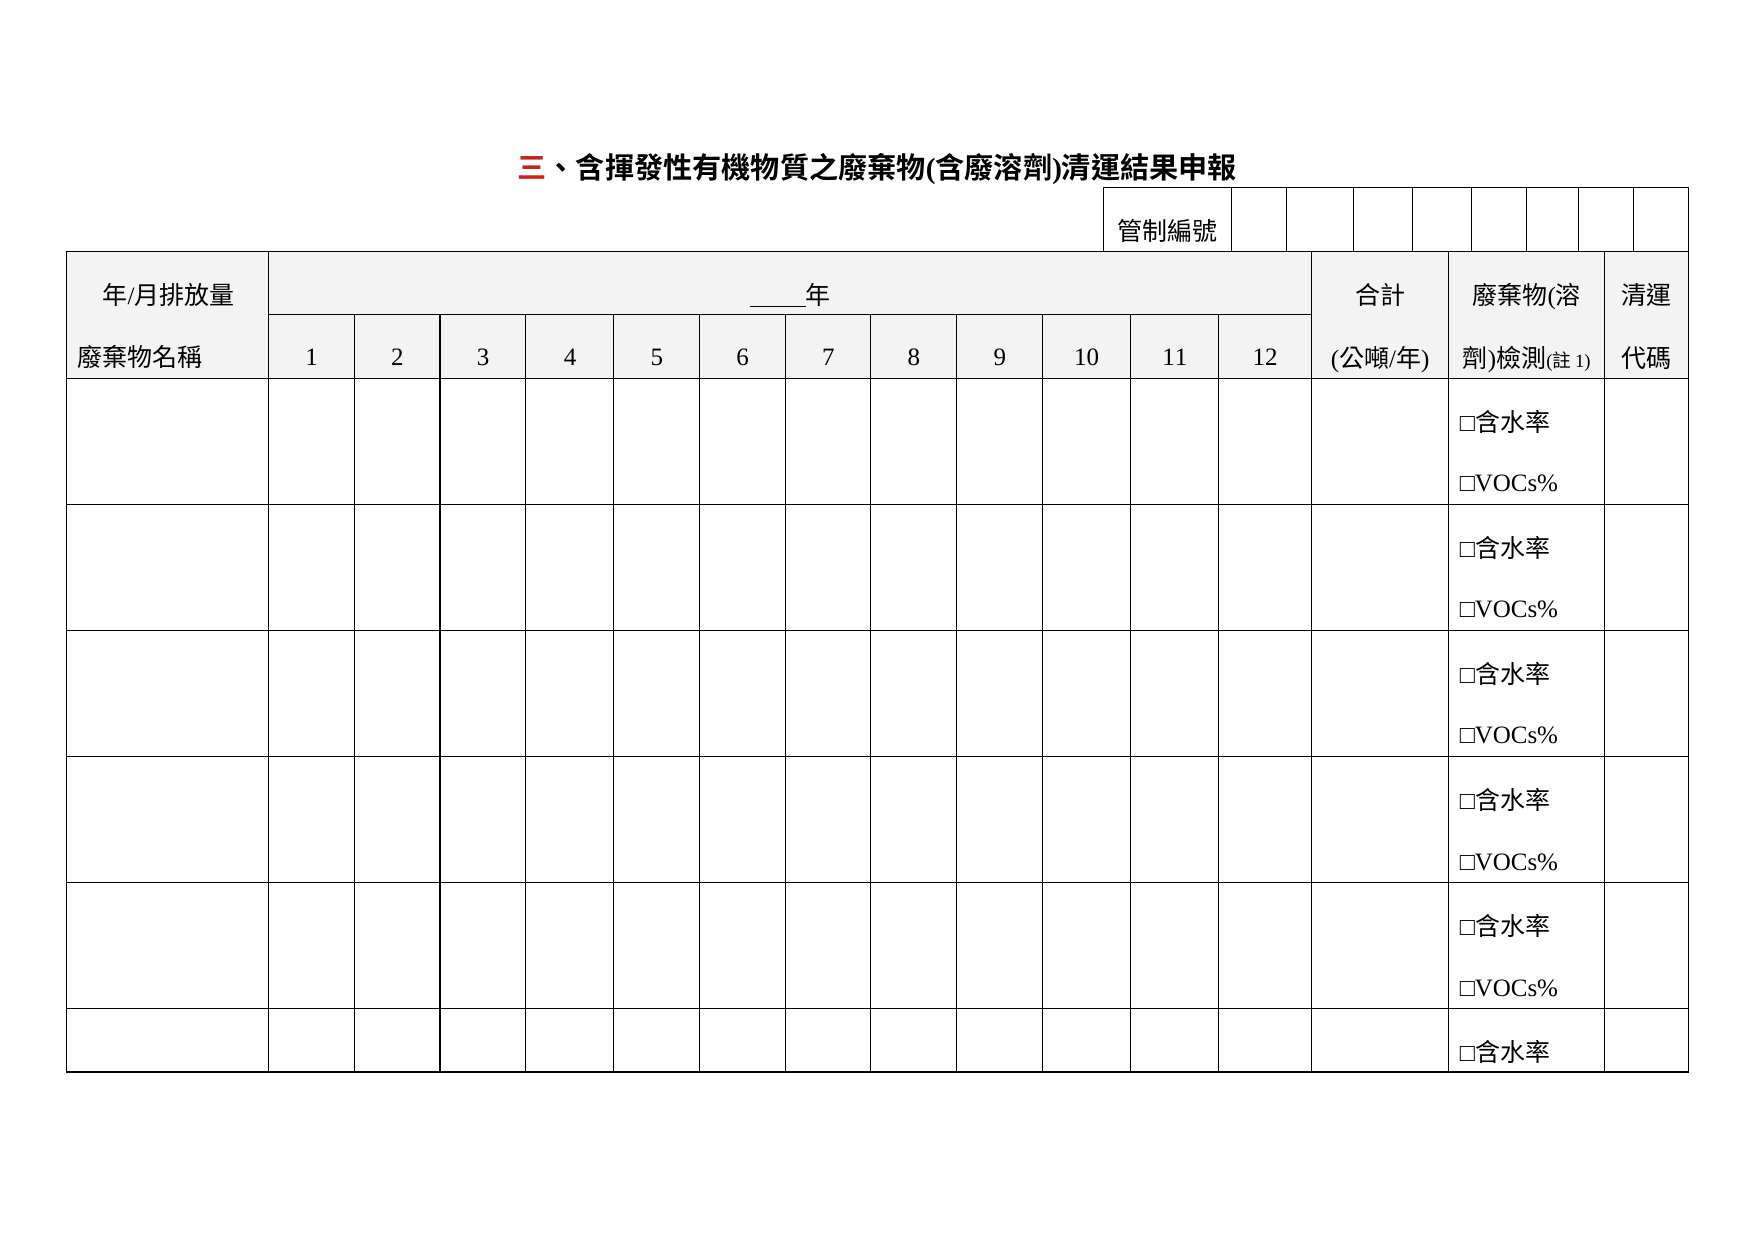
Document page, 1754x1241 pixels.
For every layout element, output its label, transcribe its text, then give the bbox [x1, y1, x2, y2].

table_cell [355, 757, 439, 882]
table_cell [614, 1009, 699, 1071]
table_cell [526, 757, 613, 882]
table_cell [871, 631, 956, 756]
table_cell [1131, 631, 1218, 756]
table_cell [700, 505, 785, 630]
table_cell [786, 1009, 870, 1071]
table_cell [355, 883, 439, 1008]
table_cell [1043, 379, 1130, 504]
table_cell [441, 757, 525, 882]
table_cell [786, 883, 870, 1008]
table_cell [441, 631, 525, 756]
table_cell [269, 379, 354, 504]
table_header [1527, 188, 1578, 251]
table_header 管制編號 [1104, 188, 1231, 251]
table_cell [786, 379, 870, 504]
table_cell 2 [355, 315, 439, 378]
table_cell 1 [269, 315, 354, 378]
table_cell 4 [526, 315, 613, 378]
table_header [1579, 188, 1633, 251]
table_cell 9 [957, 315, 1042, 378]
table_cell 6 [700, 315, 785, 378]
table_cell [526, 505, 613, 630]
table_cell [786, 505, 870, 630]
table_cell [1605, 379, 1688, 504]
table_cell [871, 1009, 956, 1071]
table_cell [1605, 757, 1688, 882]
table_cell [700, 1009, 785, 1071]
table_cell [1131, 757, 1218, 882]
table_cell [269, 631, 354, 756]
table_cell 11 [1131, 315, 1218, 378]
table_cell [1219, 757, 1311, 882]
table_cell □含水率 □VOCs% [1449, 631, 1604, 756]
table_cell [700, 757, 785, 882]
table_cell [1312, 505, 1448, 630]
table_cell [1605, 631, 1688, 756]
table_cell [1605, 505, 1688, 630]
table_cell 12 [1219, 315, 1311, 378]
table_cell [871, 883, 956, 1008]
table_header [545, 187, 1103, 251]
table_cell 7 [786, 315, 870, 378]
table_cell [355, 379, 439, 504]
table_cell [871, 505, 956, 630]
table_cell [957, 1009, 1042, 1071]
table_cell □含水率 □VOCs% [1449, 505, 1604, 630]
table_cell 合計 (公噸/年) [1312, 252, 1448, 378]
table_cell [526, 1009, 613, 1071]
table_cell □含水率 □VOCs% [1449, 379, 1604, 504]
table_cell [67, 379, 268, 504]
table_header [1413, 188, 1471, 251]
table_cell [614, 631, 699, 756]
table_cell [441, 883, 525, 1008]
table_cell [957, 505, 1042, 630]
table_cell [1605, 1009, 1688, 1071]
table_cell [1131, 1009, 1218, 1071]
table_cell [1131, 379, 1218, 504]
table_cell [1219, 1009, 1311, 1071]
table_cell [1219, 379, 1311, 504]
table_header [1634, 188, 1688, 251]
table_cell □含水率 [1449, 1009, 1604, 1071]
table_cell [871, 757, 956, 882]
table_cell [526, 379, 613, 504]
table_cell [614, 883, 699, 1008]
table_header [1354, 188, 1412, 251]
text 三、含揮發性有機物質之廢棄物(含廢溶劑)清運結果申報 [89, 124, 1665, 187]
table_cell 清運 代碼 [1605, 252, 1688, 378]
table_cell [700, 379, 785, 504]
table_cell 3 [441, 315, 525, 378]
table_cell [441, 505, 525, 630]
table_header [1232, 188, 1286, 251]
table_cell [1312, 1009, 1448, 1071]
table_cell [67, 505, 268, 630]
table_header [1287, 188, 1353, 251]
table_cell [441, 379, 525, 504]
table_cell [1312, 631, 1448, 756]
table_cell [526, 883, 613, 1008]
table_cell [67, 883, 268, 1008]
table_cell [957, 631, 1042, 756]
table_cell [1043, 505, 1130, 630]
table_cell [355, 1009, 439, 1071]
table_cell [1131, 505, 1218, 630]
table_cell [786, 631, 870, 756]
table_cell [1043, 631, 1130, 756]
table_cell [67, 631, 268, 756]
table_header [66, 187, 545, 251]
table_cell □含水率 □VOCs% [1449, 757, 1604, 882]
table_cell [1312, 757, 1448, 882]
table_cell [700, 883, 785, 1008]
table_cell [614, 757, 699, 882]
table_cell [526, 631, 613, 756]
table_cell 5 [614, 315, 699, 378]
table_cell [441, 1009, 525, 1071]
table_header [1472, 188, 1526, 251]
table_cell [1043, 1009, 1130, 1071]
table_cell [269, 505, 354, 630]
table_cell [614, 379, 699, 504]
table_cell 廢棄物(溶劑)檢測(註1) [1449, 252, 1604, 378]
table_cell [355, 505, 439, 630]
table_cell 10 [1043, 315, 1130, 378]
table_cell [1219, 505, 1311, 630]
table_cell [957, 379, 1042, 504]
table_cell □含水率 □VOCs% [1449, 883, 1604, 1008]
table_cell [786, 757, 870, 882]
table_cell 8 [871, 315, 956, 378]
table_cell [1605, 883, 1688, 1008]
table_cell [355, 631, 439, 756]
table_cell 年/月排放量 廢棄物名稱 [67, 252, 268, 378]
table_cell [957, 757, 1042, 882]
table_cell [871, 379, 956, 504]
table_cell [67, 1009, 268, 1071]
table_cell [1043, 883, 1130, 1008]
table_cell 年 [269, 252, 1311, 314]
table_cell [269, 757, 354, 882]
table_cell [957, 883, 1042, 1008]
table_cell [700, 631, 785, 756]
table_cell [67, 757, 268, 882]
table_cell [269, 883, 354, 1008]
table_cell [1131, 883, 1218, 1008]
table_cell [1312, 379, 1448, 504]
table_cell [1312, 883, 1448, 1008]
table_cell [614, 505, 699, 630]
table_cell [269, 1009, 354, 1071]
table_cell [1219, 883, 1311, 1008]
table_cell [1043, 757, 1130, 882]
table_cell [1219, 631, 1311, 756]
